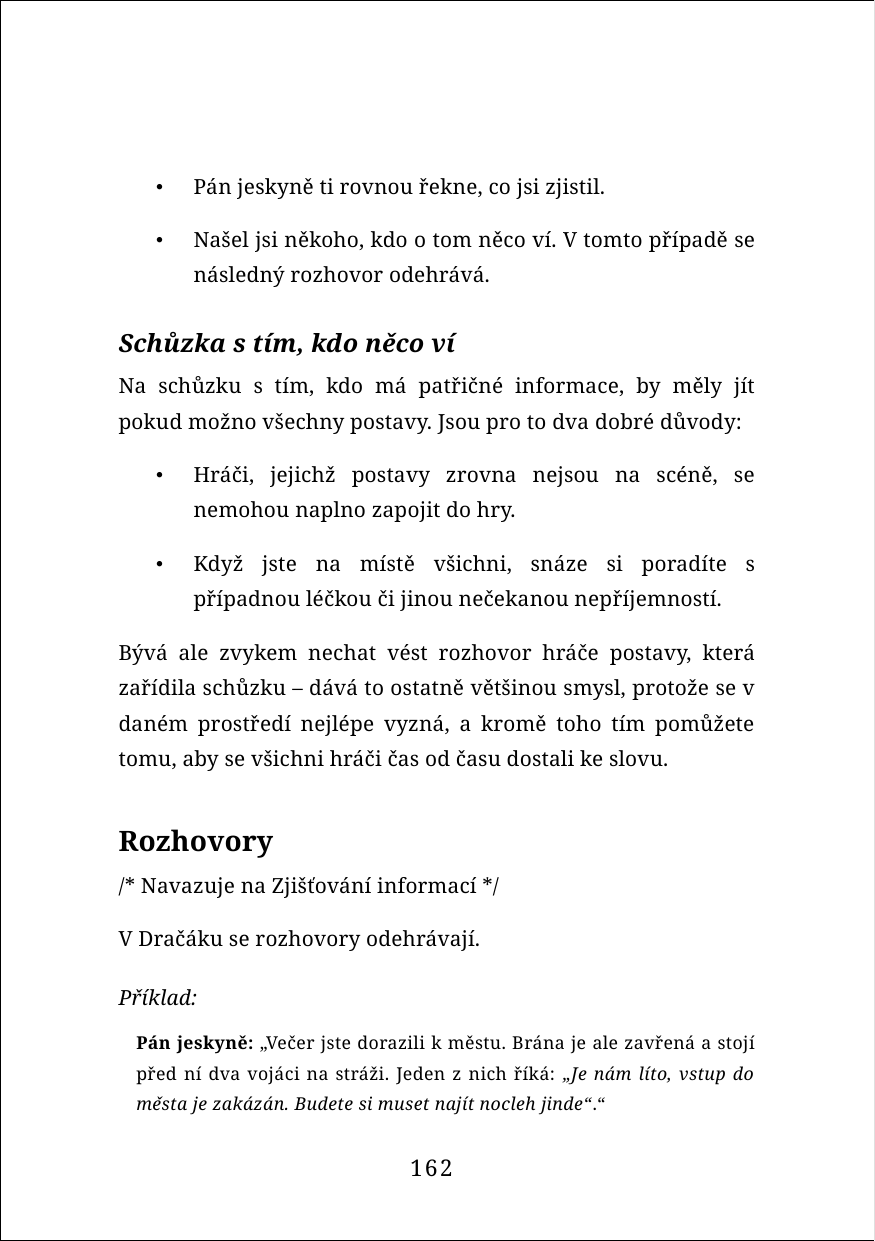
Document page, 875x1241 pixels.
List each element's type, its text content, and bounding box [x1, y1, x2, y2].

subtitle Schůzka s tím, kdo něco ví [118, 326, 756, 359]
list Našel jsi někoho, kdo o tom něco ví. V tomto případě se následný rozhovor odehrává. [156, 225, 756, 289]
text Pán jeskyně: „Večer jste dorazili k městu. Brána je ale zavřená a stojí před ní dva vojáci na stráži. Jeden z nich říká: „Je nám líto, vstup do města je zakázán. Budete si muset najít nocleh jinde“.“ [136, 1031, 756, 1115]
list Hráči, jejichž postavy zrovna nejsou na scéně, se nemohou naplno zapojit do hry. [156, 460, 756, 524]
text Bývá ale zvykem nechat vést rozhovor hráče postavy, která zařídila schůzku – dává to ostatně většinou smysl, protože se v daném prostředí nejlépe vyzná, a kromě toho tím pomůžete tomu, aby se všichni hráči čas od času dostali ke slovu. [118, 638, 756, 773]
list Pán jeskyně ti rovnou řekne, co jsi zjistil. [156, 172, 756, 200]
list Když jste na místě všichni, snáze si poradíte s případnou léčkou či jinou nečekanou nepříjemností. [156, 549, 756, 613]
text /* Navazuje na Zjišťování informací */ [118, 871, 756, 899]
text V Dračáku se rozhovory odehrávají. [118, 924, 756, 953]
subtitle Rozhovory [118, 821, 756, 859]
text Na schůzku s tím, kdo má patřičné informace, by měly jít pokud možno všechny postavy. Jsou pro to dva dobré důvody: [118, 371, 756, 435]
text Příklad: [118, 983, 756, 1012]
